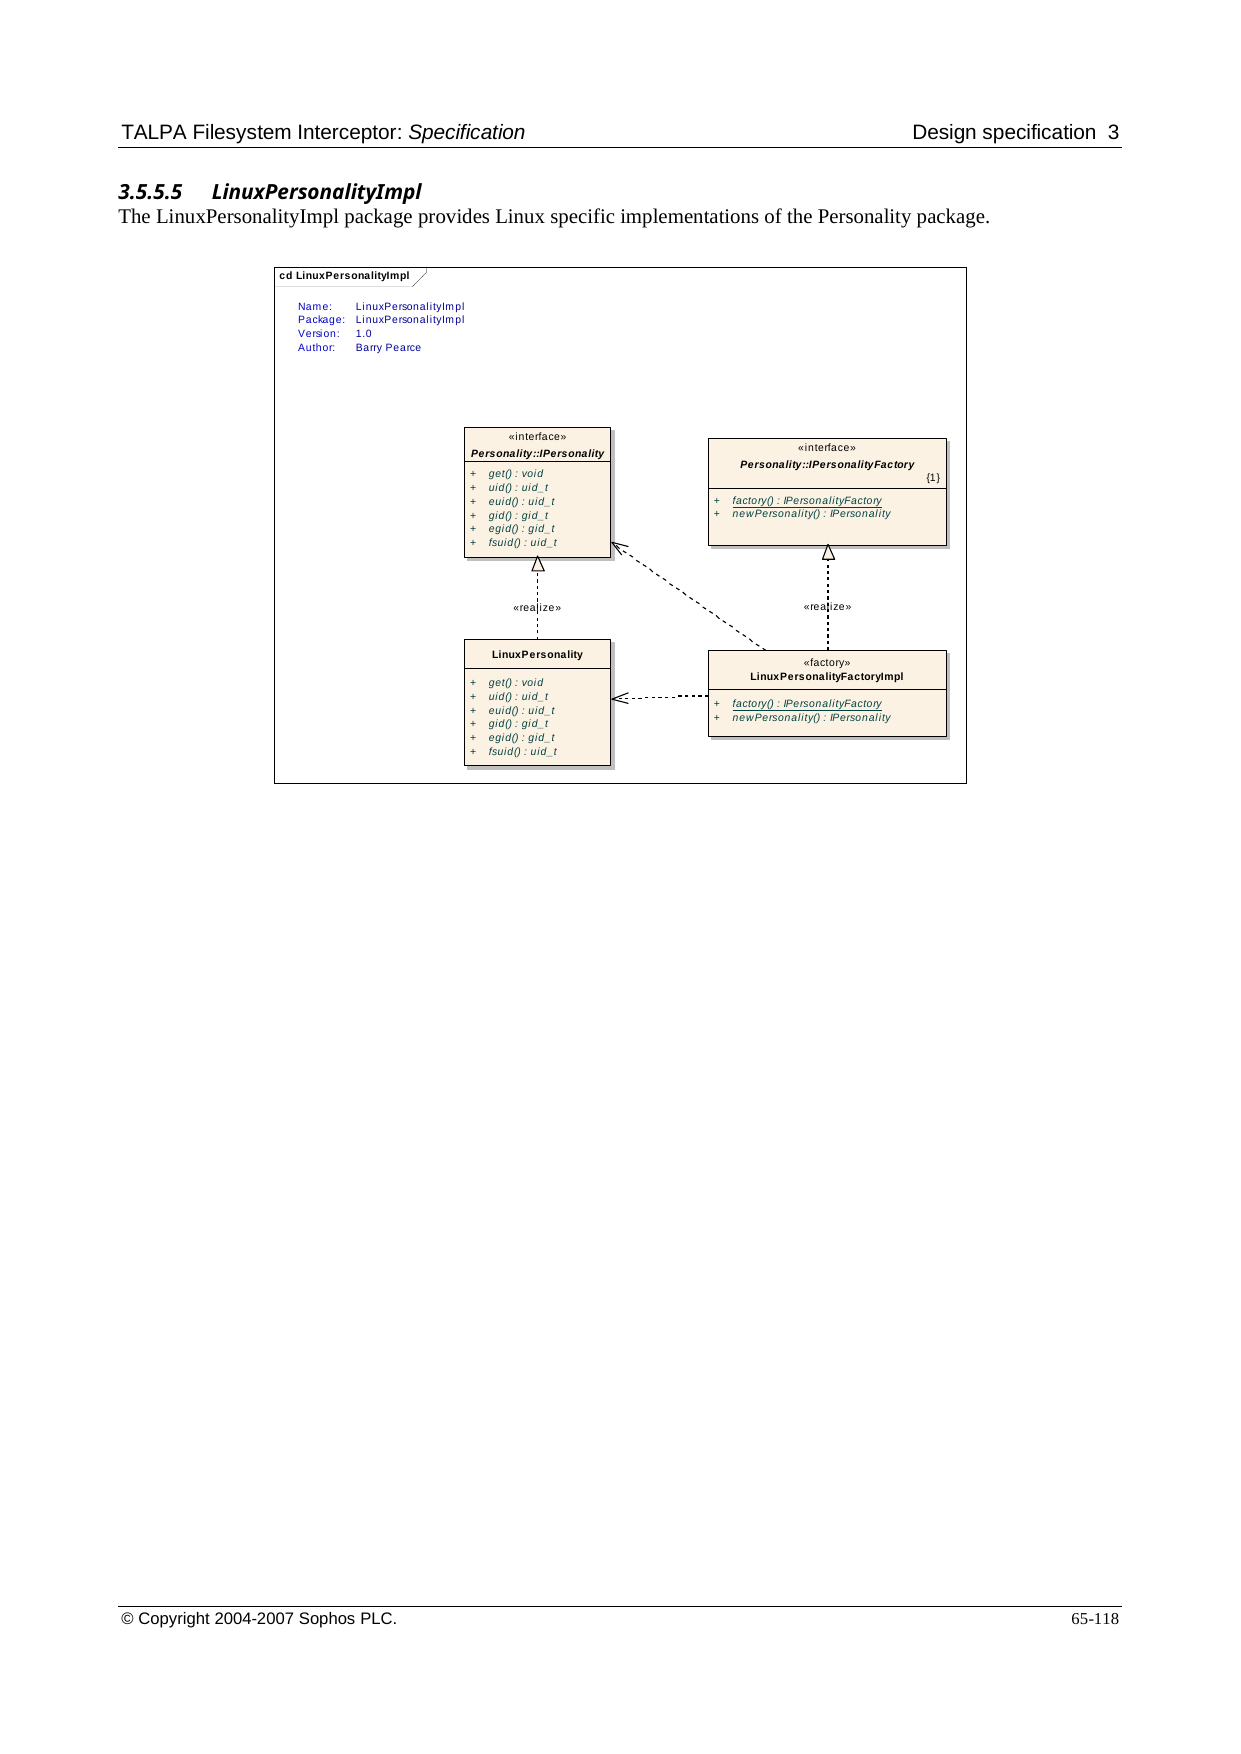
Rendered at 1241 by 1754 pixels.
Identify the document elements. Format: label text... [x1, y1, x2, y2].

text The LinuxPersonalityImpl package provides Linux specific implementations of the Personality package. [118, 205, 1122, 228]
subtitle LinuxPersonalityImpl [118, 177, 1122, 205]
